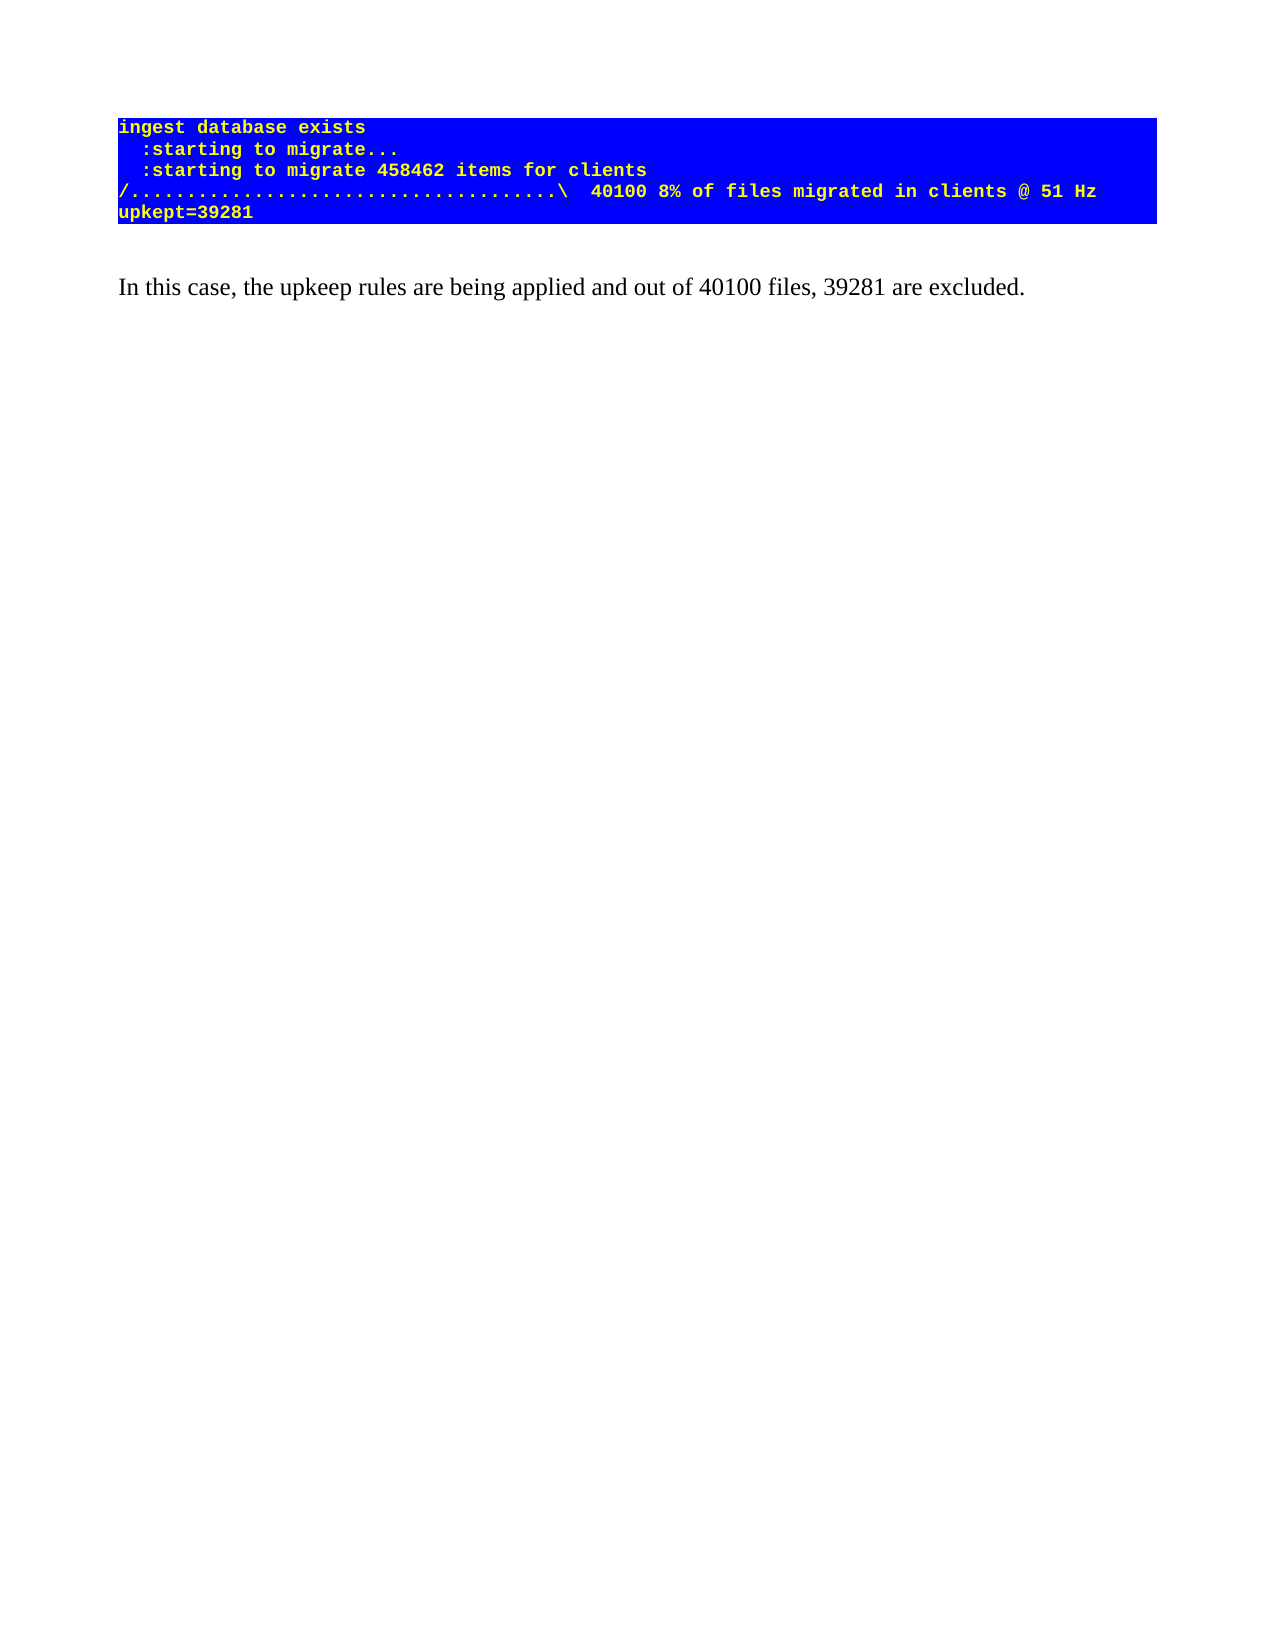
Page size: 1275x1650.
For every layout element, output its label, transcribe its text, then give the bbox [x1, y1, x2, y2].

text ingest database exists [118, 118, 1157, 139]
text /......................................\ 40100 8% of files migrated in clients @ 51 Hz upkept=39281 [118, 182, 1157, 224]
text :starting to migrate... [118, 139, 1157, 161]
text In this case, the upkeep rules are being applied and out of 40100 files, 39281 are excluded. [118, 272, 1157, 301]
text :starting to migrate 458462 items for clients [118, 161, 1157, 182]
